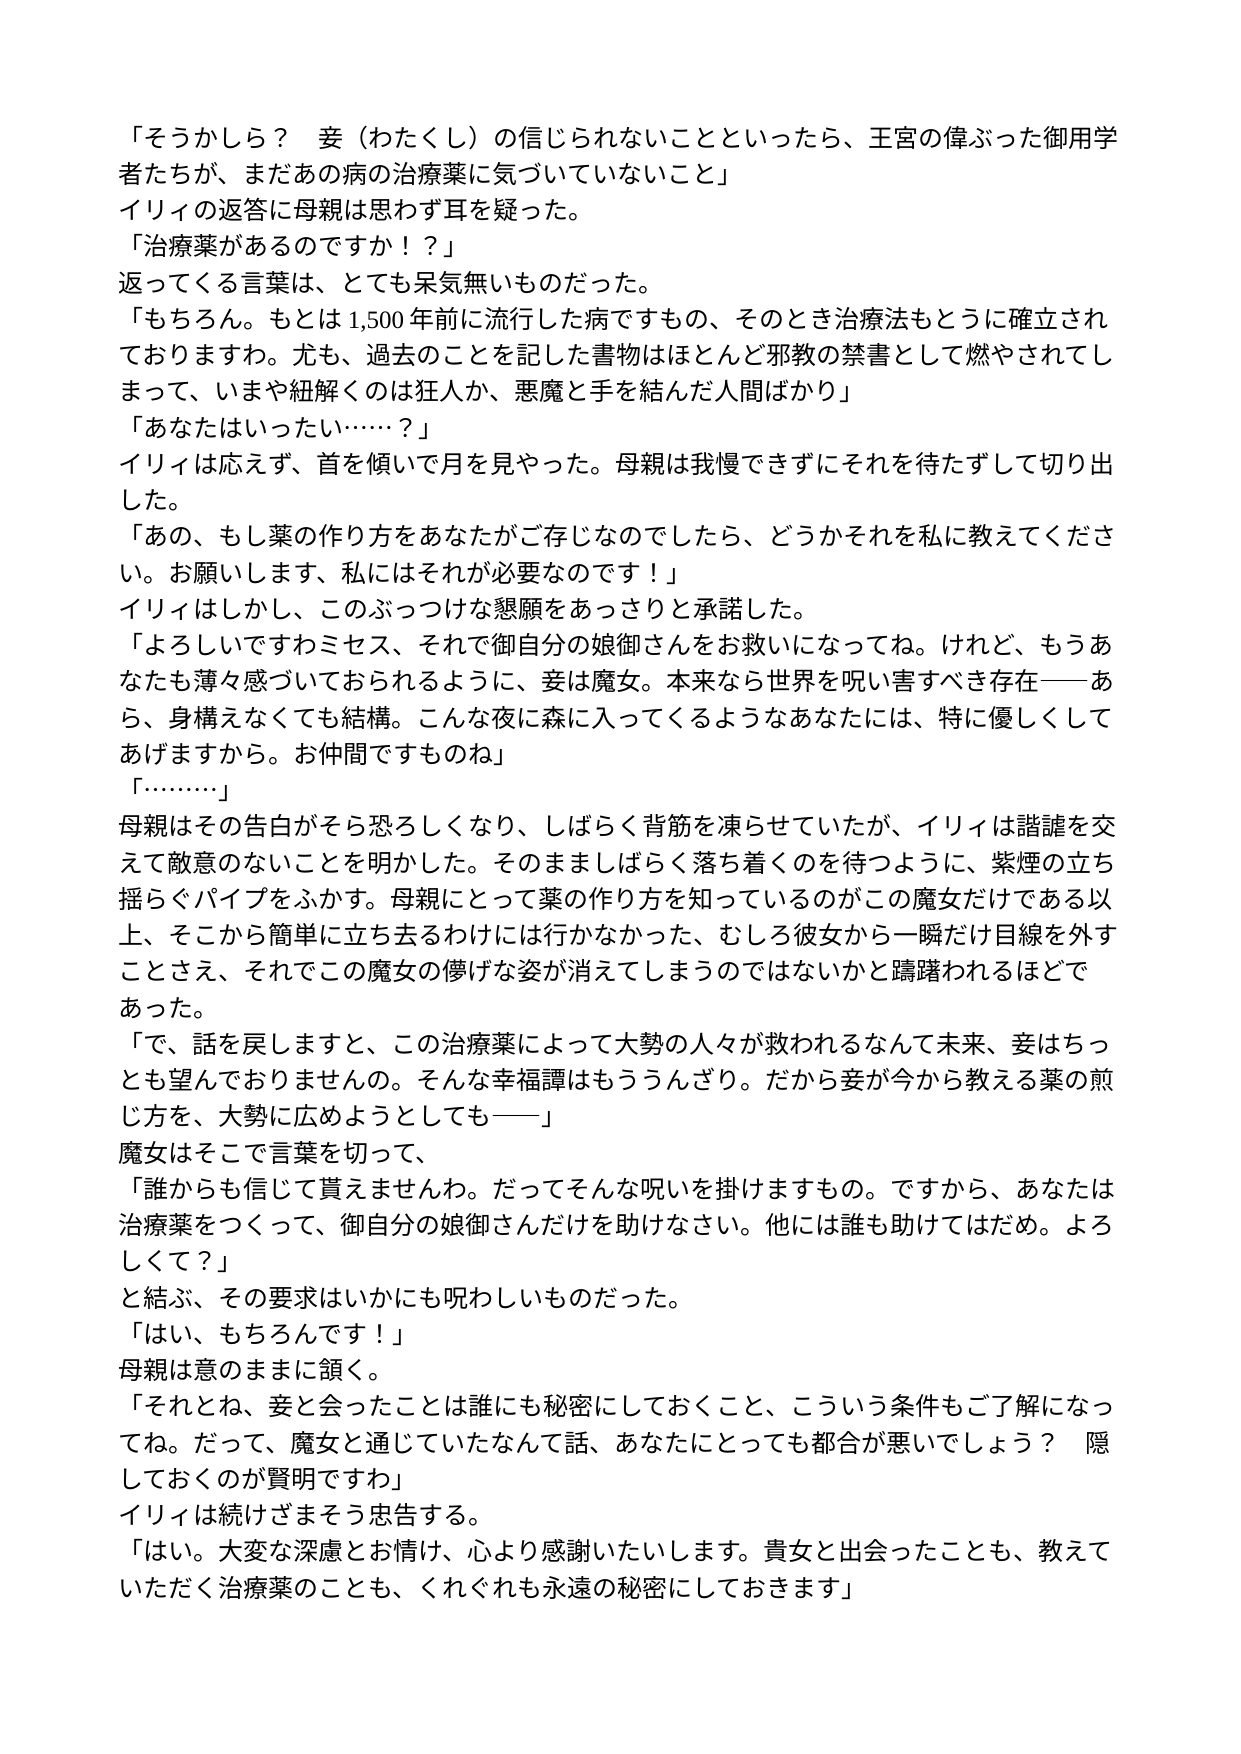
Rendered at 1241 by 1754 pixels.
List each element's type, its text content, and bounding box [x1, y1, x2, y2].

text 「はい。大変な深慮とお情け、心より感謝いたいします。貴女と出会ったことも、教えていただく治療薬のことも、くれぐれも永遠の秘密にしておきます」 [118, 1532, 1122, 1604]
text 「そうかしら？ 妾（わたくし）の信じられないことといったら、王宮の偉ぶった御用学者たちが、まだあの病の治療薬に気づいていないこと」 [118, 118, 1122, 191]
text イリィは続けざまそう忠告する。 [118, 1496, 1122, 1532]
text 「………」 [118, 771, 1122, 807]
text と結ぶ、その要求はいかにも呪わしいものだった。 [118, 1278, 1122, 1314]
text 「あなたはいったい……？」 [118, 408, 1122, 444]
text イリィの返答に母親は思わず耳を疑った。 [118, 191, 1122, 227]
text 「はい、もちろんです！」 [118, 1314, 1122, 1351]
text イリィは応えず、首を傾いで月を見やった。母親は我慢できずにそれを待たずして切り出した。 [118, 444, 1122, 517]
text 「治療薬があるのですか！？」 [118, 227, 1122, 263]
text 返ってくる言葉は、とても呆気無いものだった。 [118, 263, 1122, 299]
text 「もちろん。もとは1,500年前に流行した病ですもの、そのとき治療法もとうに確立されておりますわ。尤も、過去のことを記した書物はほとんど邪教の禁書として燃やされてしまって、いまや紐解くのは狂人か、悪魔と手を結んだ人間ばかり」 [118, 299, 1122, 408]
text 母親はその告白がそら恐ろしくなり、しばらく背筋を凍らせていたが、イリィは諧謔を交えて敵意のないことを明かした。そのまましばらく落ち着くのを待つように、紫煙の立ち揺らぐパイプをふかす。母親にとって薬の作り方を知っているのがこの魔女だけである以上、そこから簡単に立ち去るわけには行かなかった、むしろ彼女から一瞬だけ目線を外すことさえ、それでこの魔女の儚げな姿が消えてしまうのではないかと躊躇われるほどであった。 [118, 807, 1122, 1024]
text 「よろしいですわミセス、それで御自分の娘御さんをお救いになってね。けれど、もうあなたも薄々感づいておられるように、妾は魔女。本来なら世界を呪い害すべき存在――あら、身構えなくても結構。こんな夜に森に入ってくるようなあなたには、特に優しくしてあげますから。お仲間ですものね」 [118, 626, 1122, 771]
text 「誰からも信じて貰えませんわ。だってそんな呪いを掛けますもの。ですから、あなたは治療薬をつくって、御自分の娘御さんだけを助けなさい。他には誰も助けてはだめ。よろしくて？」 [118, 1169, 1122, 1278]
text 「それとね、妾と会ったことは誰にも秘密にしておくこと、こういう条件もご了解になってね。だって、魔女と通じていたなんて話、あなたにとっても都合が悪いでしょう？ 隠しておくのが賢明ですわ」 [118, 1387, 1122, 1496]
text 「で、話を戻しますと、この治療薬によって大勢の人々が救われるなんて未来、妾はちっとも望んでおりませんの。そんな幸福譚はもううんざり。だから妾が今から教える薬の煎じ方を、大勢に広めようとしても――」 [118, 1024, 1122, 1133]
text イリィはしかし、このぶっつけな懇願をあっさりと承諾した。 [118, 589, 1122, 626]
text 「あの、もし薬の作り方をあなたがご存じなのでしたら、どうかそれを私に教えてください。お願いします、私にはそれが必要なのです！」 [118, 517, 1122, 589]
text 母親は意のままに頷く。 [118, 1351, 1122, 1387]
text 魔女はそこで言葉を切って、 [118, 1133, 1122, 1169]
